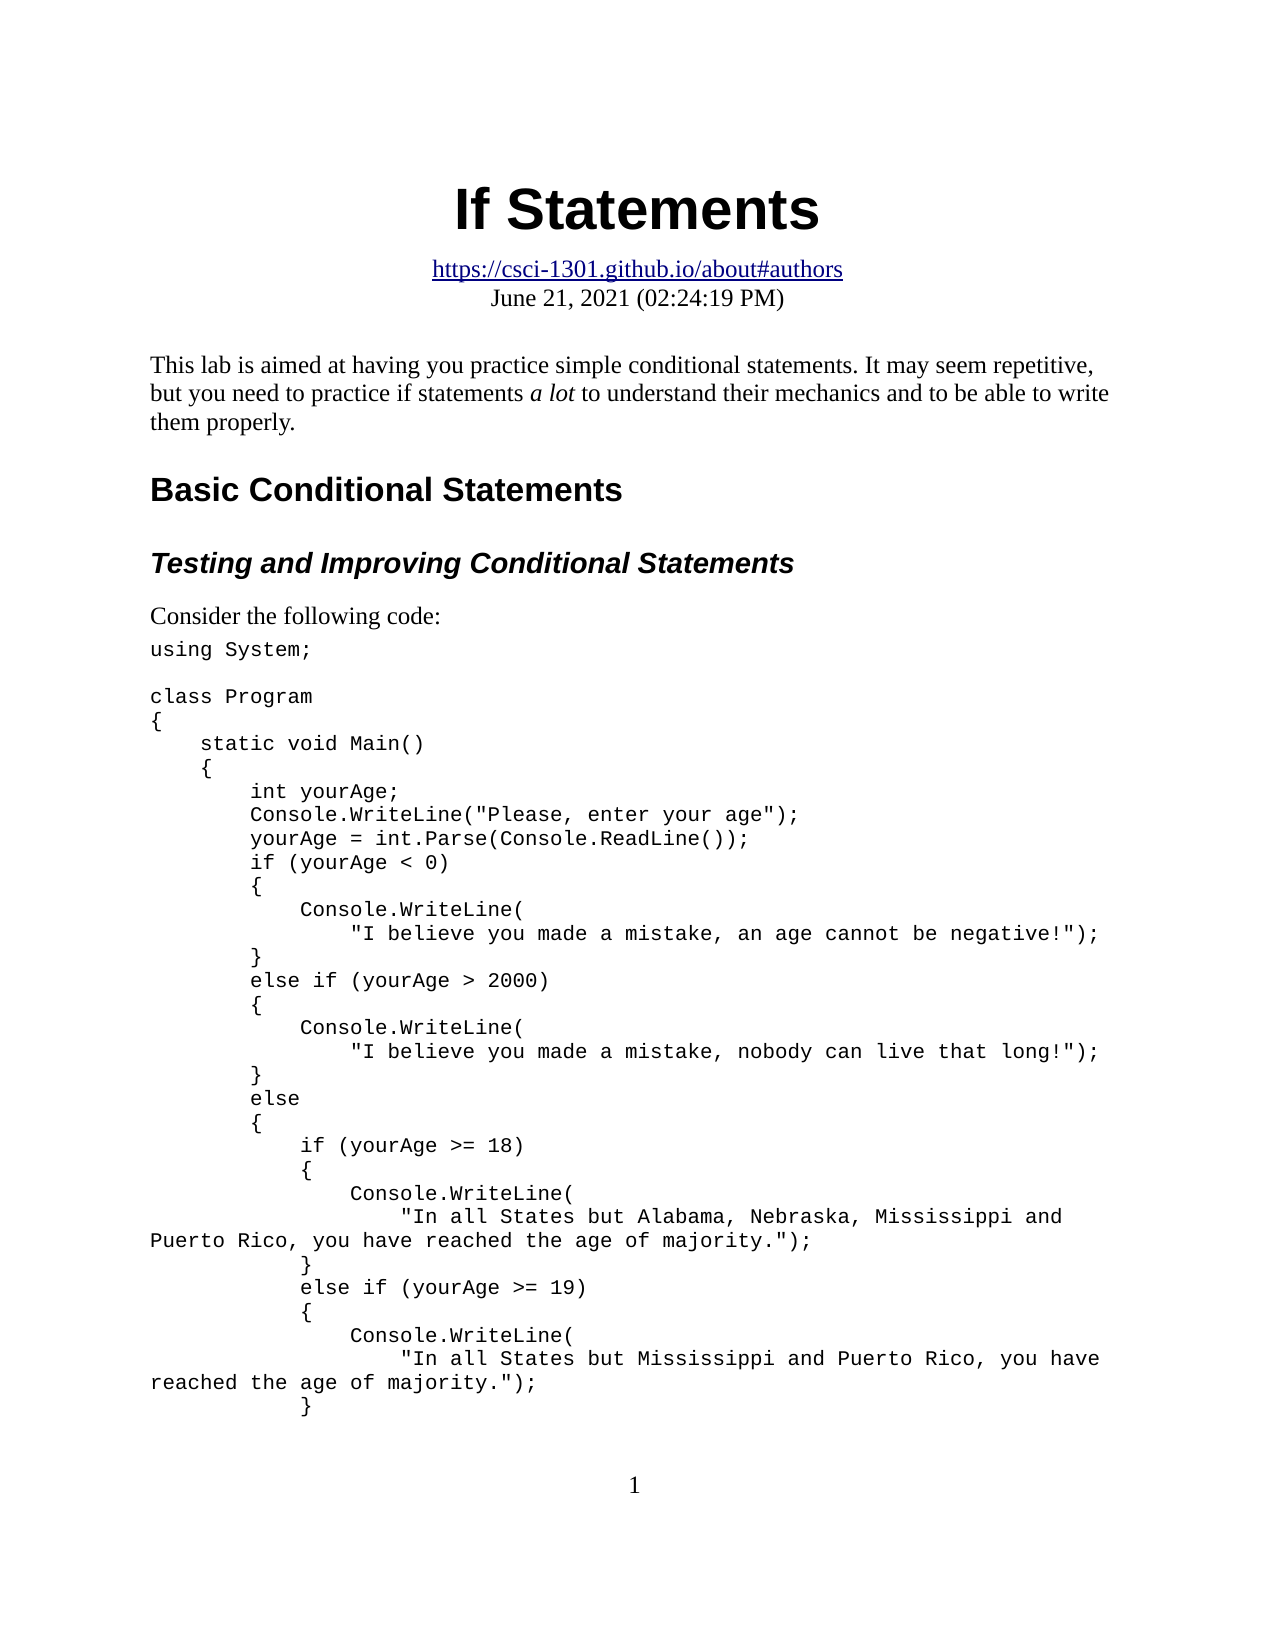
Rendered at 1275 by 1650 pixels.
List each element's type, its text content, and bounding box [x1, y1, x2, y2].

text class Program [150, 686, 1125, 710]
text using System; [150, 639, 1125, 662]
text { [150, 757, 1125, 781]
subtitle Testing and Improving Conditional Statements [150, 546, 1125, 580]
text yourAge = int.Parse(Console.ReadLine()); [150, 828, 1125, 852]
text else [150, 1088, 1125, 1112]
text if (yourAge < 0) [150, 852, 1125, 875]
text { [150, 1301, 1125, 1324]
text } [150, 1254, 1125, 1277]
text static void Main() [150, 733, 1125, 757]
text Console.WriteLine("Please, enter your age"); [150, 804, 1125, 828]
text Consider the following code: [150, 601, 1125, 630]
text { [150, 1112, 1125, 1135]
text else if (yourAge >= 19) [150, 1277, 1125, 1301]
text Console.WriteLine( [150, 1183, 1125, 1206]
text June 21, 2021 (02:24:19 PM) [150, 283, 1125, 312]
text else if (yourAge > 2000) [150, 970, 1125, 993]
text Console.WriteLine( [150, 1324, 1125, 1348]
text "In all States but Alabama, Nebraska, Mississippi and Puerto Rico, you have reached the age of majority."); [150, 1206, 1125, 1254]
text "I believe you made a mistake, an age cannot be negative!"); [150, 923, 1125, 946]
text { [150, 875, 1125, 899]
text } [150, 1064, 1125, 1088]
text This lab is aimed at having you practice simple conditional statements. It may seem repetitive, but you need to practice if statements a lot to understand their mechanics and to be able to write them properly. [150, 350, 1125, 436]
text "I believe you made a mistake, nobody can live that long!"); [150, 1041, 1125, 1064]
text Console.WriteLine( [150, 899, 1125, 923]
text { [150, 710, 1125, 733]
text https://csci-1301.github.io/about#authors [150, 254, 1125, 283]
title If Statements [150, 175, 1125, 242]
text } [150, 1396, 1125, 1419]
text "In all States but Mississippi and Puerto Rico, you have reached the age of majority."); [150, 1348, 1125, 1396]
subtitle Basic Conditional Statements [150, 470, 1125, 509]
text { [150, 993, 1125, 1017]
text } [150, 946, 1125, 970]
text Console.WriteLine( [150, 1017, 1125, 1041]
text { [150, 1159, 1125, 1183]
text int yourAge; [150, 781, 1125, 804]
text if (yourAge >= 18) [150, 1135, 1125, 1159]
